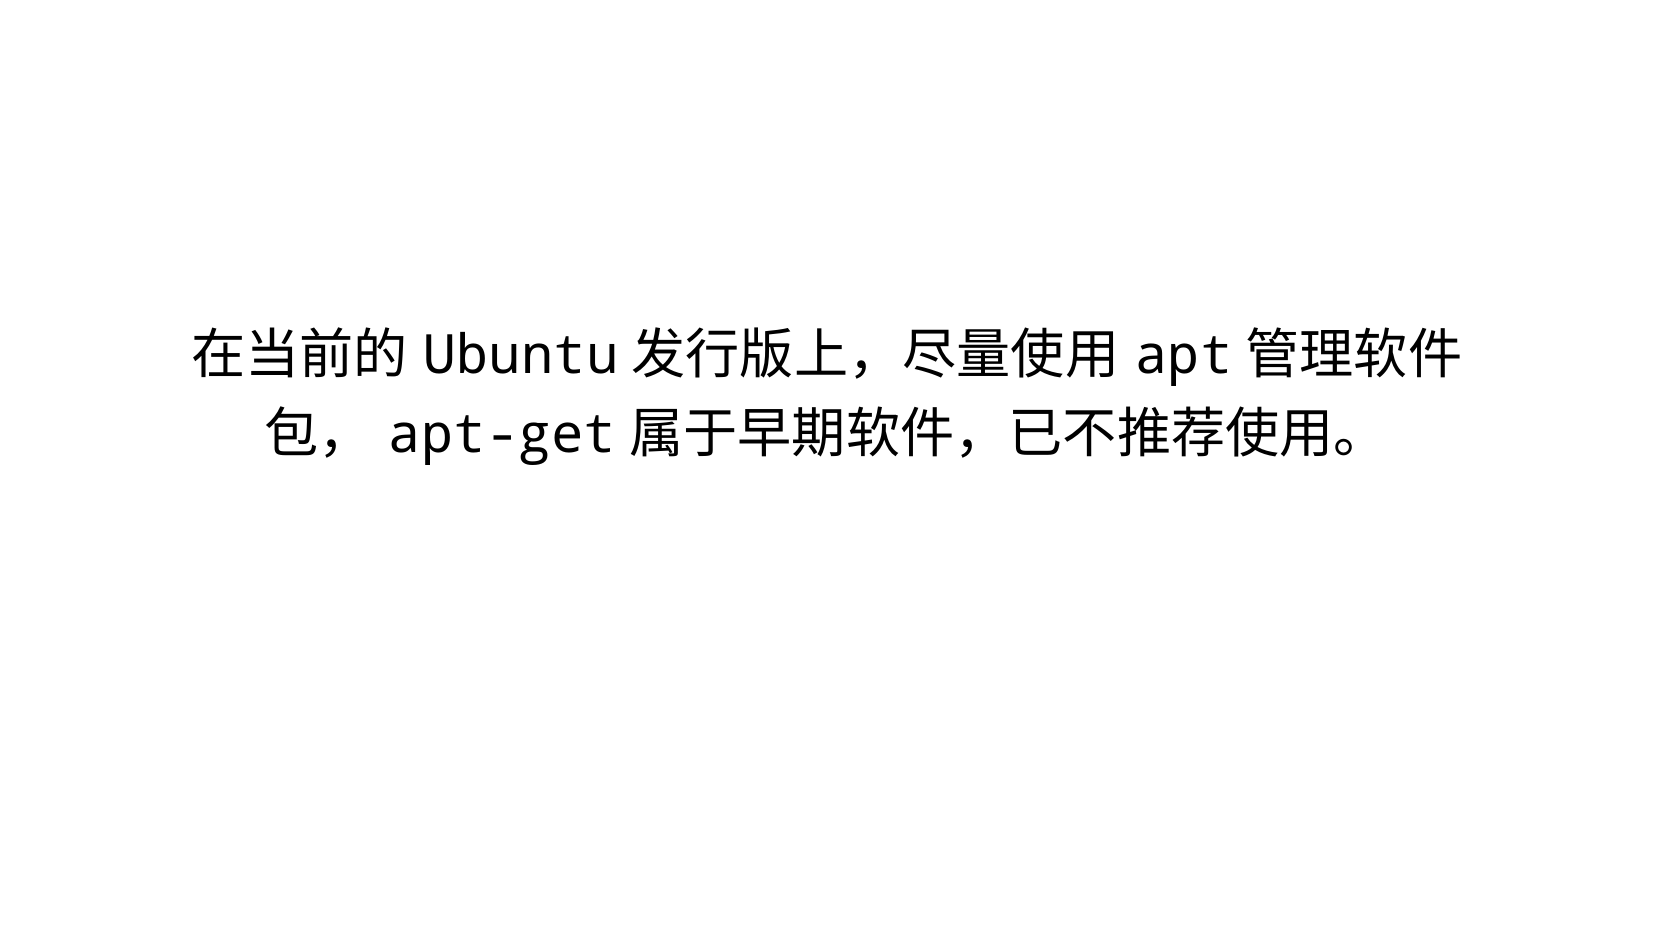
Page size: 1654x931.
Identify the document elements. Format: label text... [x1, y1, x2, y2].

subtitle 在当前的Ubuntu发行版上，尽量使用apt管理软件包，apt-get属于早期软件，已不推荐使用。 [82, 37, 1571, 742]
